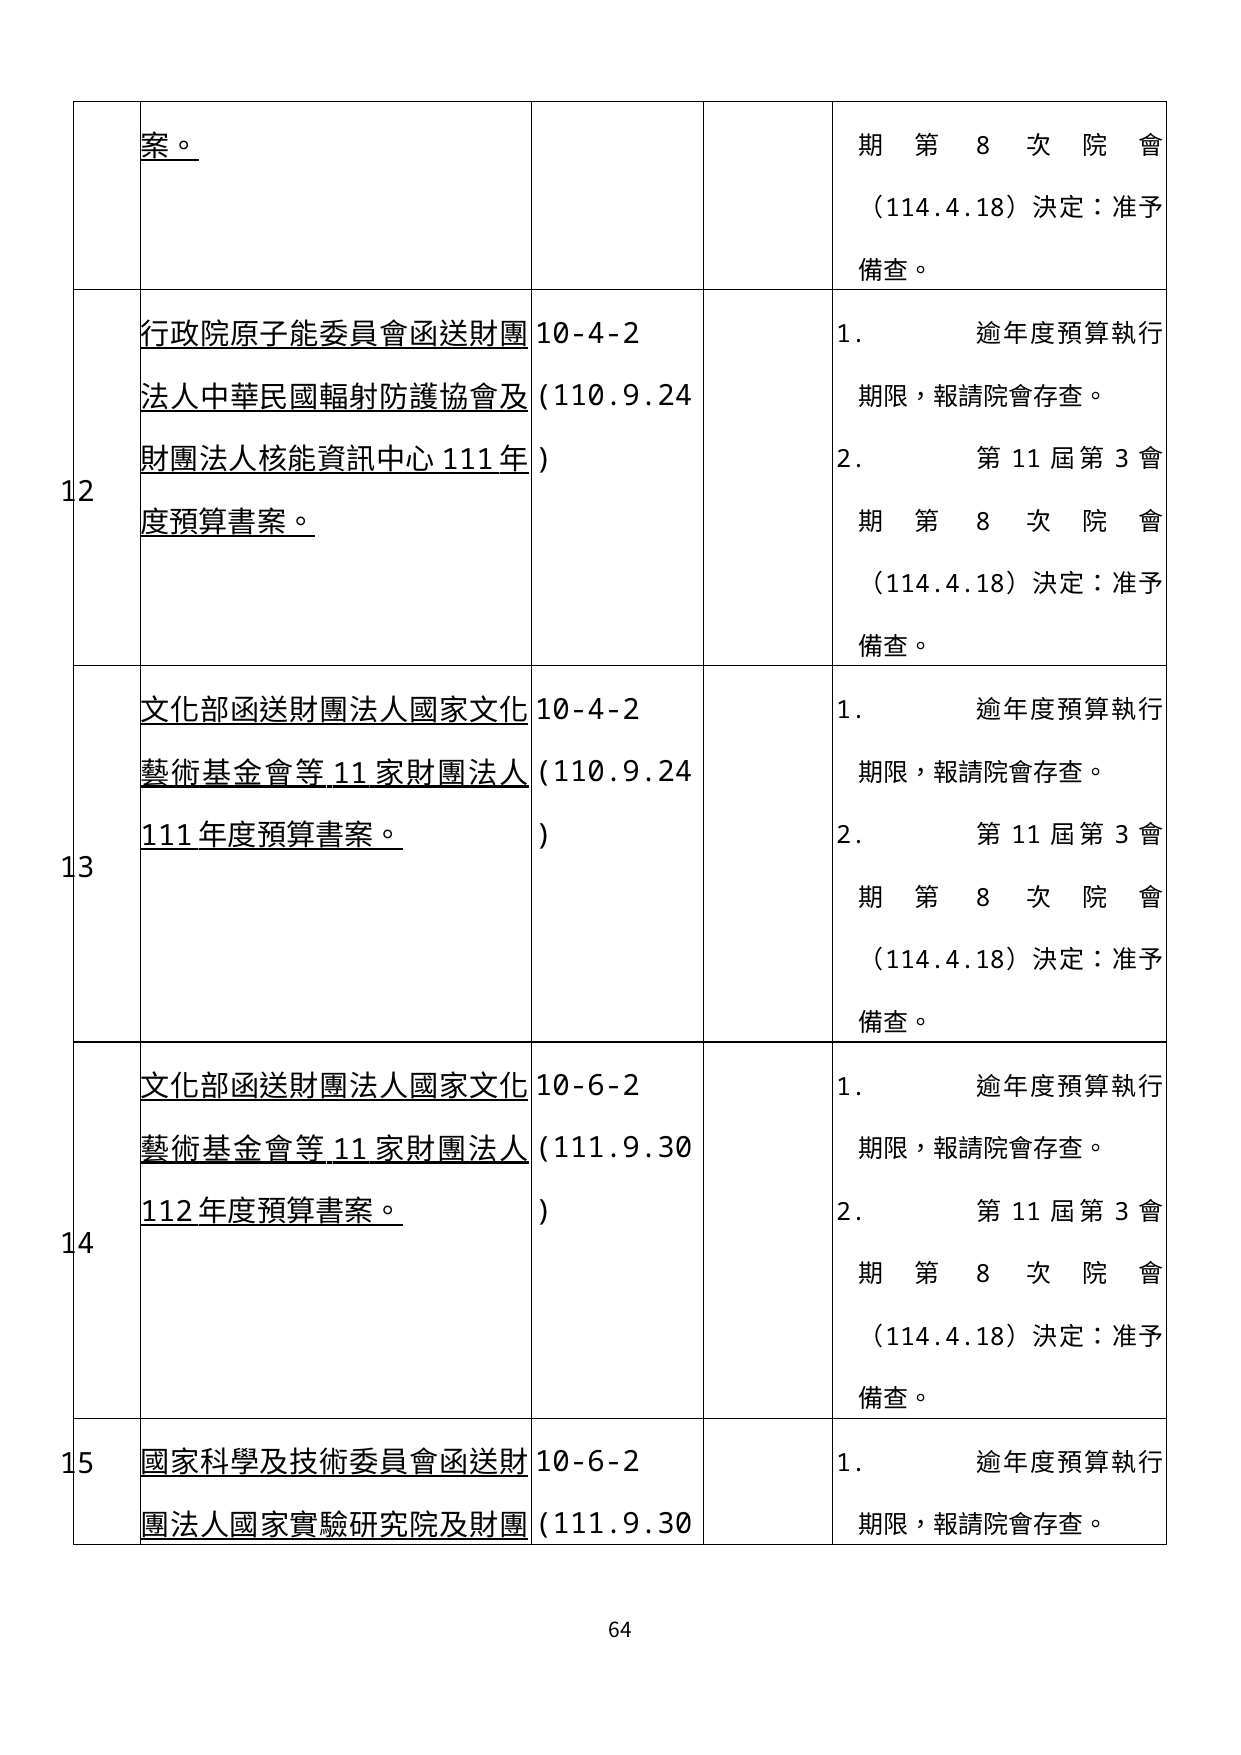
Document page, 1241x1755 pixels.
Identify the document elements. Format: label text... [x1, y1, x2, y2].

table_cell 1. 逾年度預算執行期限，報請院會存查。 2. 第11屆第3會期第8次院會（114.4.18）決定：准予備查。 [833, 290, 1166, 665]
table_cell 文化部函送財團法人國家文化藝術基金會等11家財團法人112年度預算書案。 [141, 1043, 531, 1417]
table_cell 10-6-2 (111.9.30) [532, 1043, 703, 1417]
table_cell 1. 逾年度預算執行期限，報請院會存查。 2. 第11屆第3會期第8次院會（114.4.18）決定：准予備查。 [833, 666, 1166, 1041]
table_cell [74, 290, 140, 665]
table_cell 行政院原子能委員會函送財團法人中華民國輻射防護協會及財團法人核能資訊中心111年度預算書案。 [141, 290, 531, 665]
table_cell 10-4-2 (110.9.24) [532, 666, 703, 1041]
table_cell [704, 1419, 832, 1543]
table_cell 國家科學及技術委員會函送財團法人國家實驗研究院及財團 [141, 1419, 531, 1543]
table_cell [704, 1043, 832, 1417]
table_cell [704, 102, 832, 289]
table_cell [704, 666, 832, 1041]
table_cell [74, 102, 140, 289]
table_cell 文化部函送財團法人國家文化藝術基金會等11家財團法人111年度預算書案。 [141, 666, 531, 1041]
table_cell [74, 666, 140, 1041]
table_cell 10-4-2 (110.9.24) [532, 290, 703, 665]
table_cell 1. 逾年度預算執行期限，報請院會存查。 [833, 1419, 1166, 1543]
table_cell [704, 290, 832, 665]
table_cell [532, 102, 703, 289]
table_cell [74, 1419, 140, 1543]
table_cell 1. 逾年度預算執行期限，報請院會存查。 2. 第11屆第3會期第8次院會（114.4.18）決定：准予備查。 [833, 1043, 1166, 1417]
table_cell [74, 1043, 140, 1417]
table_cell 10-6-2 (111.9.30 [532, 1419, 703, 1543]
table_cell 案。 [141, 102, 531, 289]
table_cell 期第8次院會（114.4.18）決定：准予備查。 [833, 102, 1166, 289]
